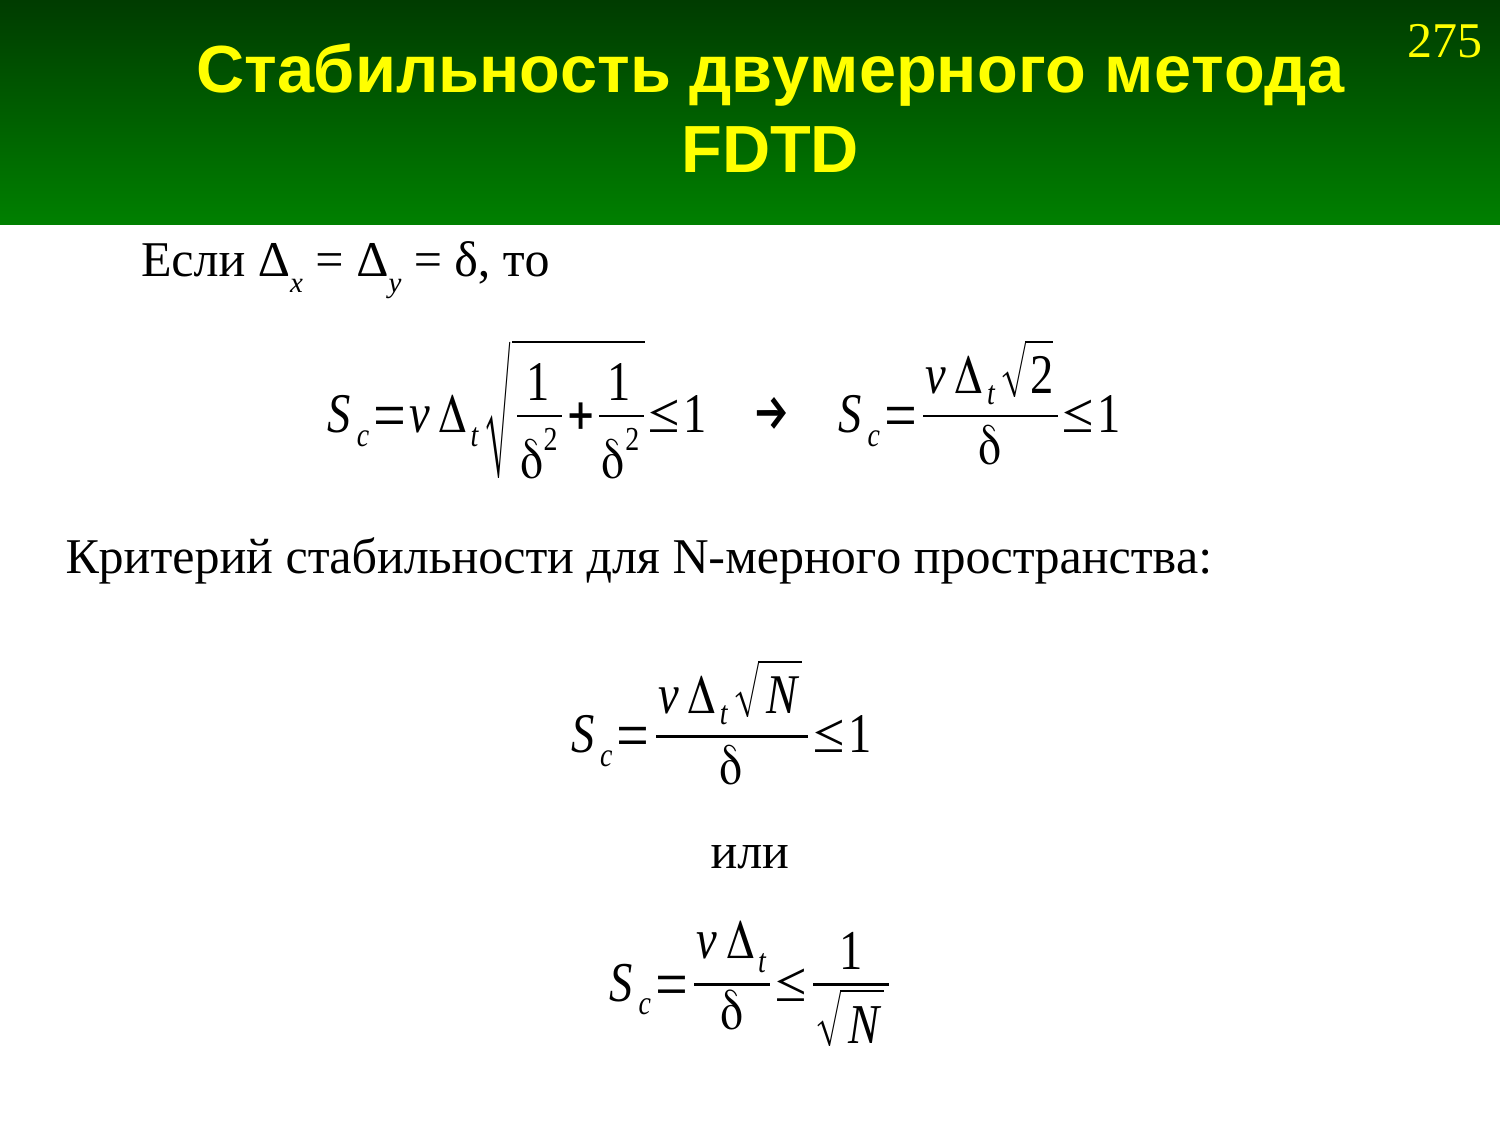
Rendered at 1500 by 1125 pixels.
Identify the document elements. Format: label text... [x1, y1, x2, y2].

text_box Если Δx = Δy = δ, то [126, 218, 1472, 306]
title Стабильность двумерного метода FDTD [100, 7, 1441, 204]
text_box или [695, 811, 805, 886]
chart [556, 657, 883, 788]
chart [313, 337, 1134, 483]
text_box Критерий стабильности для N-мерного пространства: [50, 515, 1229, 591]
chart [594, 909, 903, 1056]
